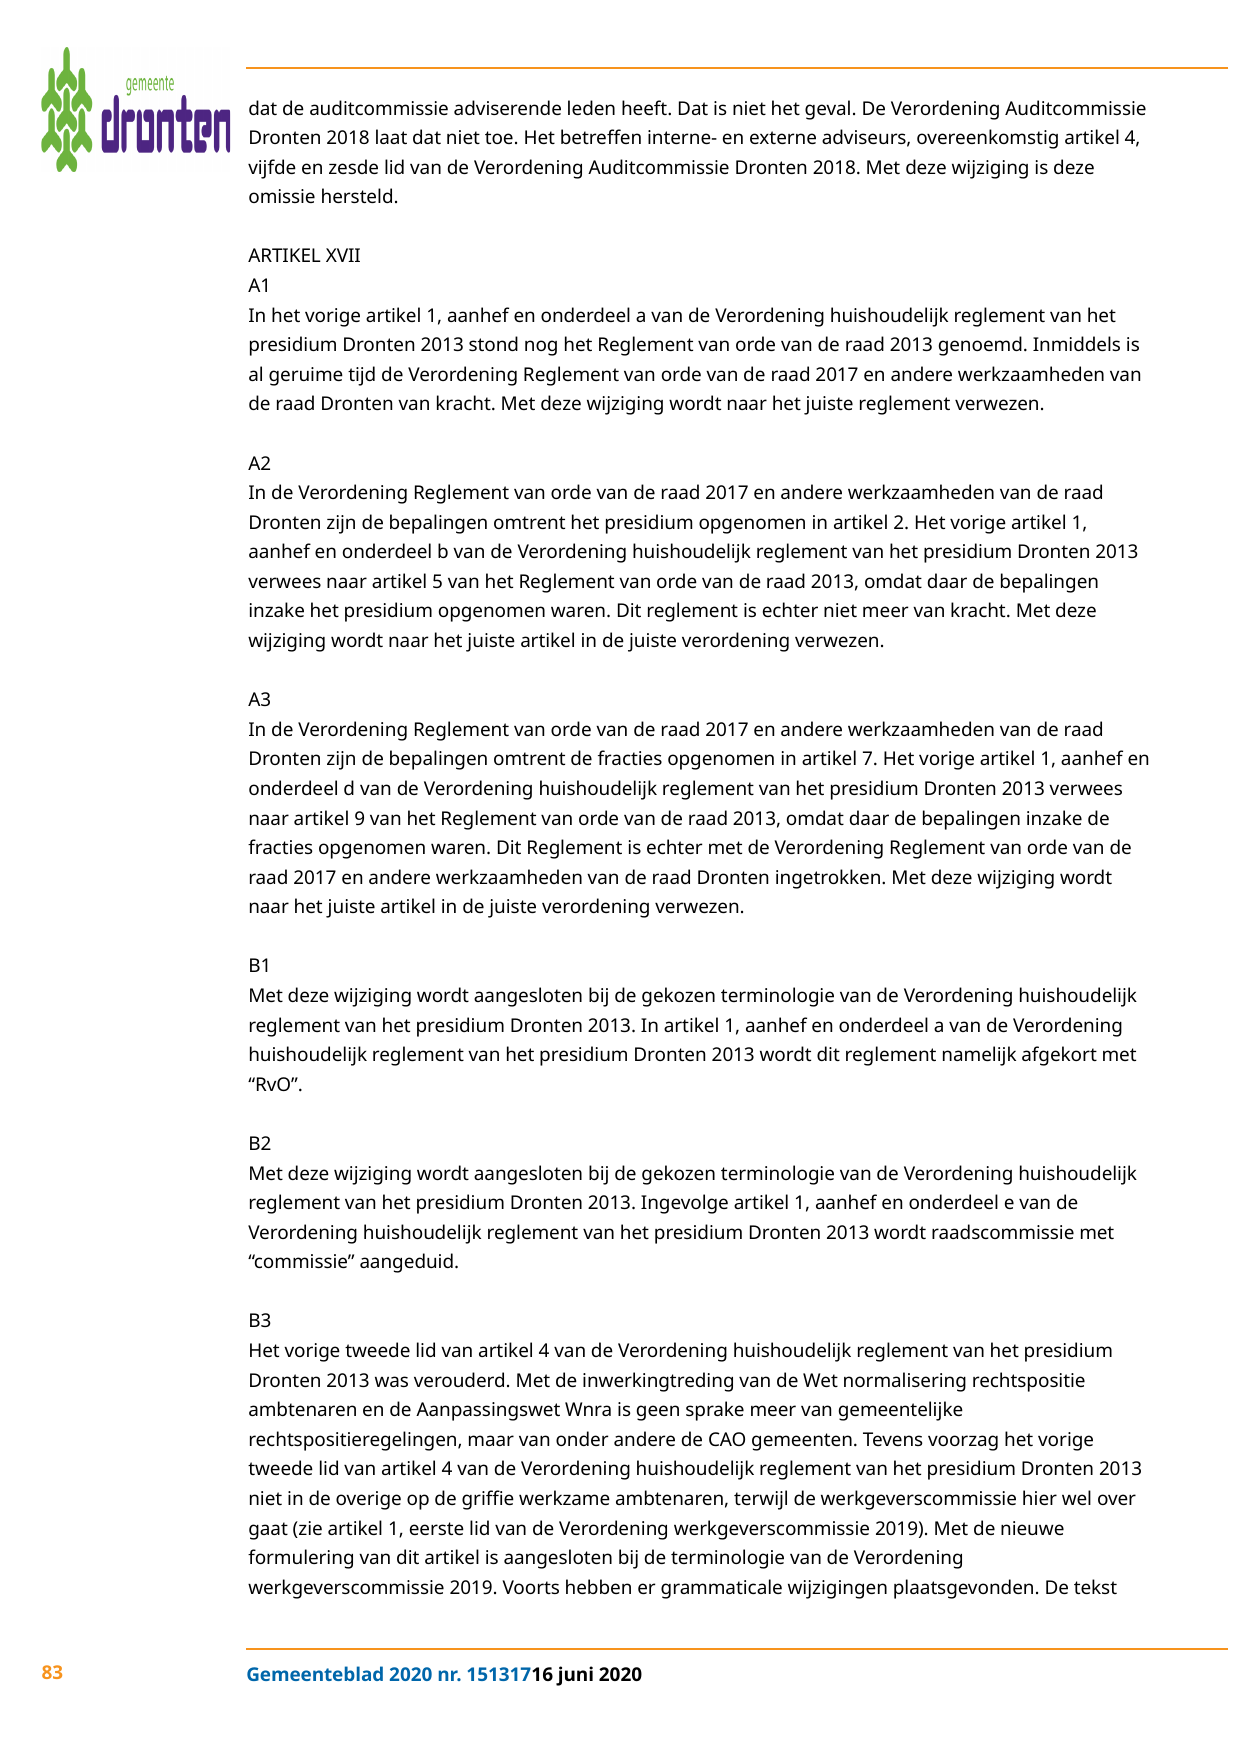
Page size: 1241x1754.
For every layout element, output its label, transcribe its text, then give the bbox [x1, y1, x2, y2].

text A2 [248, 450, 1152, 476]
text In het vorige artikel 1, aanhef en onderdeel a van de Verordening huishoudelijk reglement van het presidium Dronten 2013 stond nog het Reglement van orde van de raad 2013 genoemd. Inmiddels is al geruime tijd de Verordening Reglement van orde van de raad 2017 en andere werkzaamheden van de raad Dronten van kracht. Met deze wijziging wordt naar het juiste reglement verwezen. [248, 302, 1152, 416]
text B3 [248, 1308, 1152, 1333]
text A1 [248, 272, 1152, 298]
text B2 [248, 1130, 1152, 1156]
text B1 [248, 953, 1152, 978]
picture [41, 47, 231, 172]
text Met deze wijziging wordt aangesloten bij de gekozen terminologie van de Verordening huishoudelijk reglement van het presidium Dronten 2013. Ingevolge artikel 1, aanhef en onderdeel e van de Verordening huishoudelijk reglement van het presidium Dronten 2013 wordt raadscommissie met “commissie” aangeduid. [248, 1160, 1152, 1274]
text ARTIKEL XVII [248, 243, 1152, 268]
text Met deze wijziging wordt aangesloten bij de gekozen terminologie van de Verordening huishoudelijk reglement van het presidium Dronten 2013. In artikel 1, aanhef en onderdeel a van de Verordening huishoudelijk reglement van het presidium Dronten 2013 wordt dit reglement namelijk afgekort met “RvO”. [248, 982, 1152, 1097]
text In de Verordening Reglement van orde van de raad 2017 en andere werkzaamheden van de raad Dronten zijn de bepalingen omtrent het presidium opgenomen in artikel 2. Het vorige artikel 1, aanhef en onderdeel b van de Verordening huishoudelijk reglement van het presidium Dronten 2013 verwees naar artikel 5 van het Reglement van orde van de raad 2013, omdat daar de bepalingen inzake het presidium opgenomen waren. Dit reglement is echter niet meer van kracht. Met deze wijziging wordt naar het juiste artikel in de juiste verordening verwezen. [248, 479, 1152, 653]
text dat de auditcommissie adviserende leden heeft. Dat is niet het geval. De Verordening Auditcommissie Dronten 2018 laat dat niet toe. Het betreffen interne- en externe adviseurs, overeenkomstig artikel 4, vijfde en zesde lid van de Verordening Auditcommissie Dronten 2018. Met deze wijziging is deze omissie hersteld. [248, 95, 1152, 209]
text A3 [248, 686, 1152, 712]
text In de Verordening Reglement van orde van de raad 2017 en andere werkzaamheden van de raad Dronten zijn de bepalingen omtrent de fracties opgenomen in artikel 7. Het vorige artikel 1, aanhef en onderdeel d van de Verordening huishoudelijk reglement van het presidium Dronten 2013 verwees naar artikel 9 van het Reglement van orde van de raad 2013, omdat daar de bepalingen inzake de fracties opgenomen waren. Dit Reglement is echter met de Verordening Reglement van orde van de raad 2017 en andere werkzaamheden van de raad Dronten ingetrokken. Met deze wijziging wordt naar het juiste artikel in de juiste verordening verwezen. [248, 716, 1152, 919]
text Het vorige tweede lid van artikel 4 van de Verordening huishoudelijk reglement van het presidium Dronten 2013 was verouderd. Met de inwerkingtreding van de Wet normalisering rechtspositie ambtenaren en de Aanpassingswet Wnra is geen sprake meer van gemeentelijke rechtspositieregelingen, maar van onder andere de CAO gemeenten. Tevens voorzag het vorige tweede lid van artikel 4 van de Verordening huishoudelijk reglement van het presidium Dronten 2013 niet in de overige op de griffie werkzame ambtenaren, terwijl de werkgeverscommissie hier wel over gaat (zie artikel 1, eerste lid van de Verordening werkgeverscommissie 2019). Met de nieuwe formulering van dit artikel is aangesloten bij de terminologie van de Verordening werkgeverscommissie 2019. Voorts hebben er grammaticale wijzigingen plaatsgevonden. De tekst [248, 1337, 1152, 1600]
